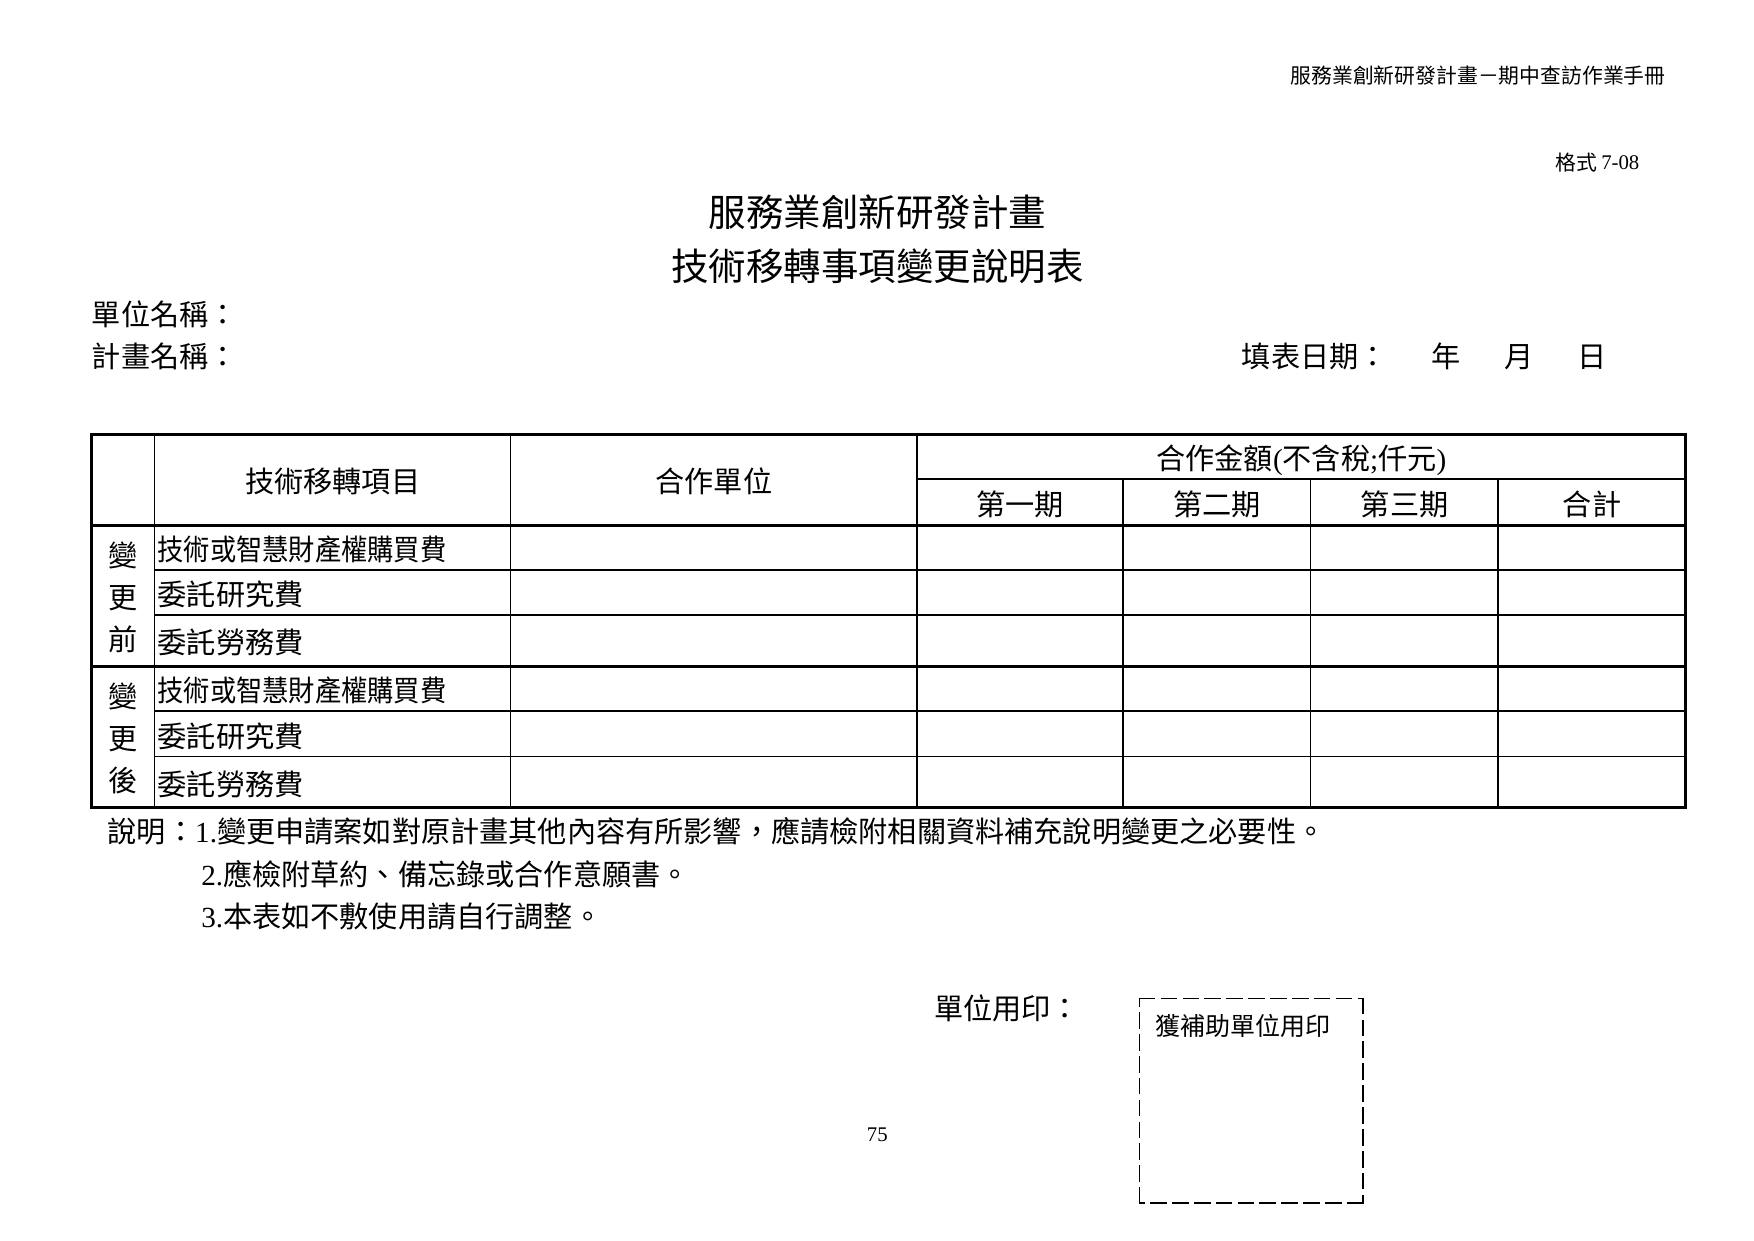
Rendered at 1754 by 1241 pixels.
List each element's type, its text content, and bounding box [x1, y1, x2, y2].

table_cell [918, 616, 1122, 665]
text 技術移轉事項變更說明表 [89, 237, 1665, 291]
table_cell [1311, 668, 1497, 710]
table_cell [1311, 712, 1497, 756]
table_cell 第二期 [1124, 480, 1310, 523]
table_cell [918, 712, 1122, 756]
table_cell [1311, 527, 1497, 569]
text 2.應檢附草約、備忘錄或合作意願書。 [89, 851, 1665, 894]
table_cell 委託研究費 [155, 712, 510, 756]
table_cell [918, 571, 1122, 614]
table_cell [1124, 616, 1310, 665]
table_cell [511, 571, 916, 614]
table_cell [918, 757, 1122, 806]
table_cell [511, 712, 916, 756]
table_cell [511, 757, 916, 806]
table_cell 變更後 [93, 668, 154, 806]
text 服務業創新研發計畫 [89, 183, 1665, 237]
table_cell [1311, 616, 1497, 665]
table_cell [511, 616, 916, 665]
table_cell 委託勞務費 [155, 616, 510, 665]
table_cell [1499, 571, 1684, 614]
table_cell 委託研究費 [155, 571, 510, 614]
table_header 合作單位 [511, 436, 916, 523]
text 格式7-08 [89, 120, 1639, 183]
text 單位用印： [139, 973, 1079, 1028]
table_cell 技術或智慧財產權購買費 [155, 527, 510, 569]
table_cell 第一期 [918, 480, 1122, 523]
table_cell 變更前 [93, 527, 154, 665]
table_header 合作金額(不含稅;仟元) [918, 436, 1684, 478]
table_cell [1499, 712, 1684, 756]
text [1139, 998, 1364, 1204]
table_cell 第三期 [1311, 480, 1497, 523]
table_cell [511, 668, 916, 710]
table_cell [1311, 571, 1497, 614]
table_cell 委託勞務費 [155, 757, 510, 806]
table_cell [1124, 571, 1310, 614]
table_cell 技術或智慧財產權購買費 [155, 668, 510, 710]
table_cell [1124, 712, 1310, 756]
table_cell [1311, 757, 1497, 806]
table_header 技術移轉項目 [155, 436, 510, 523]
table_cell [1124, 527, 1310, 569]
text 計畫名稱： 填表日期： 年 月 日 [92, 333, 1665, 376]
text 單位名稱： [92, 291, 1665, 333]
text 獲補助單位用印 [1155, 1007, 1347, 1043]
table_cell [918, 527, 1122, 569]
table_cell [511, 527, 916, 569]
table_cell [918, 668, 1122, 710]
table_cell [1499, 527, 1684, 569]
text 3.本表如不敷使用請自行調整。 [89, 894, 1665, 936]
table_cell [1124, 668, 1310, 710]
table_cell [1499, 668, 1684, 710]
text 說明：1.變更申請案如對原計畫其他內容有所影響，應請檢附相關資料補充說明變更之必要性。 [107, 809, 1665, 851]
table_cell [1124, 757, 1310, 806]
table_header [93, 436, 154, 523]
table_cell [1499, 757, 1684, 806]
table_cell 合計 [1499, 480, 1684, 523]
table_cell [1499, 616, 1684, 665]
